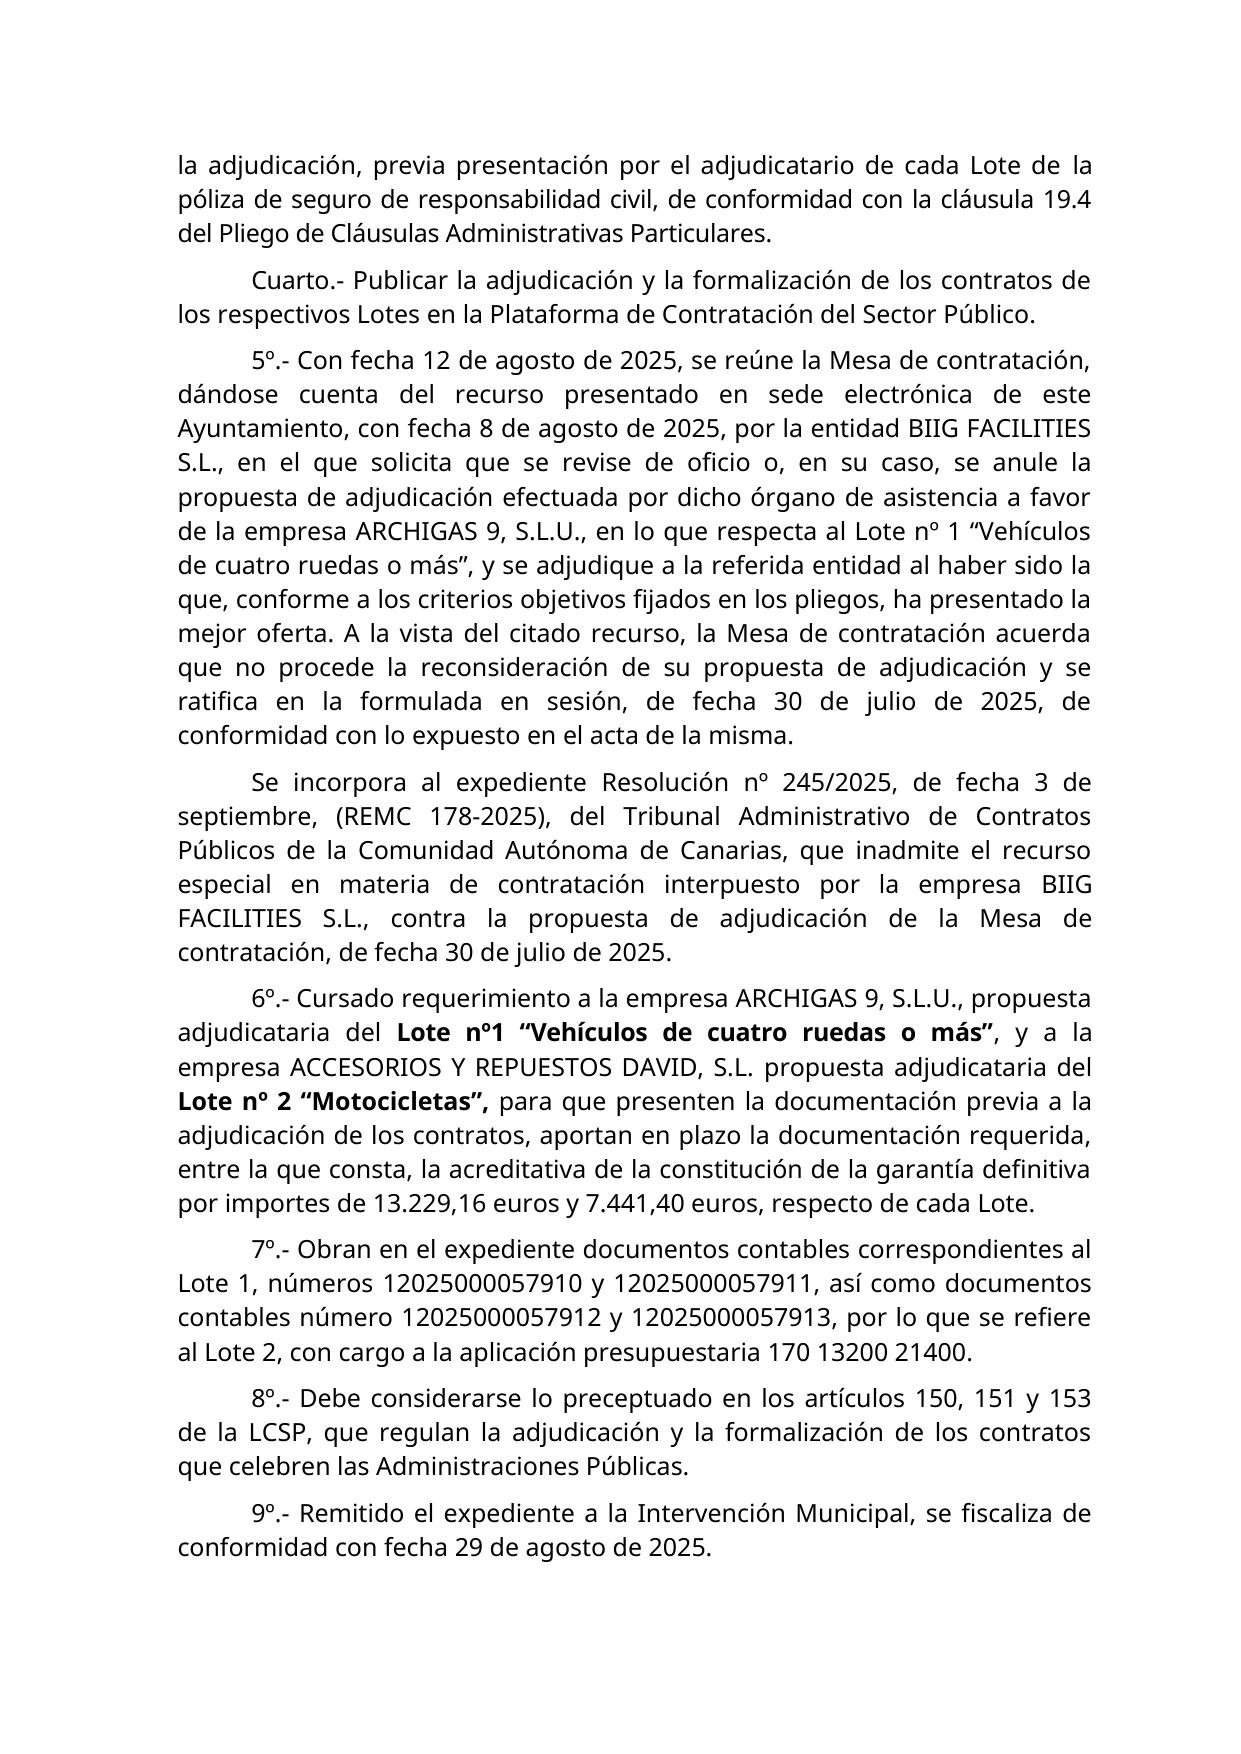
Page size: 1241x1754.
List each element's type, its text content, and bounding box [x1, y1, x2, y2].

text 9º.- Remitido el expediente a la Intervención Municipal, se fiscaliza de conformidad con fecha 29 de agosto de 2025. [177, 1495, 1093, 1563]
text 6º.- Cursado requerimiento a la empresa ARCHIGAS 9, S.L.U., propuesta adjudicataria del Lote nº1 “Vehículos de cuatro ruedas o más”, y a la empresa ACCESORIOS Y REPUESTOS DAVID, S.L. propuesta adjudicataria del Lote nº 2 “Motocicletas”, para que presenten la documentación previa a la adjudicación de los contratos, aportan en plazo la documentación requerida, entre la que consta, la acreditativa de la constitución de la garantía definitiva por importes de 13.229,16 euros y 7.441,40 euros, respecto de cada Lote. [177, 981, 1093, 1219]
text 8º.- Debe considerarse lo preceptuado en los artículos 150, 151 y 153 de la LCSP, que regulan la adjudicación y la formalización de los contratos que celebren las Administraciones Públicas. [177, 1381, 1093, 1483]
text Cuarto.- Publicar la adjudicación y la formalización de los contratos de los respectivos Lotes en la Plataforma de Contratación del Sector Público. [177, 262, 1093, 330]
text Se incorpora al expediente Resolución nº 245/2025, de fecha 3 de septiembre, (REMC 178-2025), del Tribunal Administrativo de Contratos Públicos de la Comunidad Autónoma de Canarias, que inadmite el recurso especial en materia de contratación interpuesto por la empresa BIIG FACILITIES S.L., contra la propuesta de adjudicación de la Mesa de contratación, de fecha 30 de julio de 2025. [177, 764, 1093, 968]
text 7º.- Obran en el expediente documentos contables correspondientes al Lote 1, números 12025000057910 y 12025000057911, así como documentos contables número 12025000057912 y 12025000057913, por lo que se refiere al Lote 2, con cargo a la aplicación presupuestaria 170 13200 21400. [177, 1232, 1093, 1368]
text 5º.- Con fecha 12 de agosto de 2025, se reúne la Mesa de contratación, dándose cuenta del recurso presentado en sede electrónica de este Ayuntamiento, con fecha 8 de agosto de 2025, por la entidad BIIG FACILITIES S.L., en el que solicita que se revise de oficio o, en su caso, se anule la propuesta de adjudicación efectuada por dicho órgano de asistencia a favor de la empresa ARCHIGAS 9, S.L.U., en lo que respecta al Lote nº 1 “Vehículos de cuatro ruedas o más”, y se adjudique a la referida entidad al haber sido la que, conforme a los criterios objetivos fijados en los pliegos, ha presentado la mejor oferta. A la vista del citado recurso, la Mesa de contratación acuerda que no procede la reconsideración de su propuesta de adjudicación y se ratifica en la formulada en sesión, de fecha 30 de julio de 2025, de conformidad con lo expuesto en el acta de la misma. [177, 343, 1093, 752]
text la adjudicación, previa presentación por el adjudicatario de cada Lote de la póliza de seguro de responsabilidad civil, de conformidad con la cláusula 19.4 del Pliego de Cláusulas Administrativas Particulares. [177, 148, 1093, 250]
